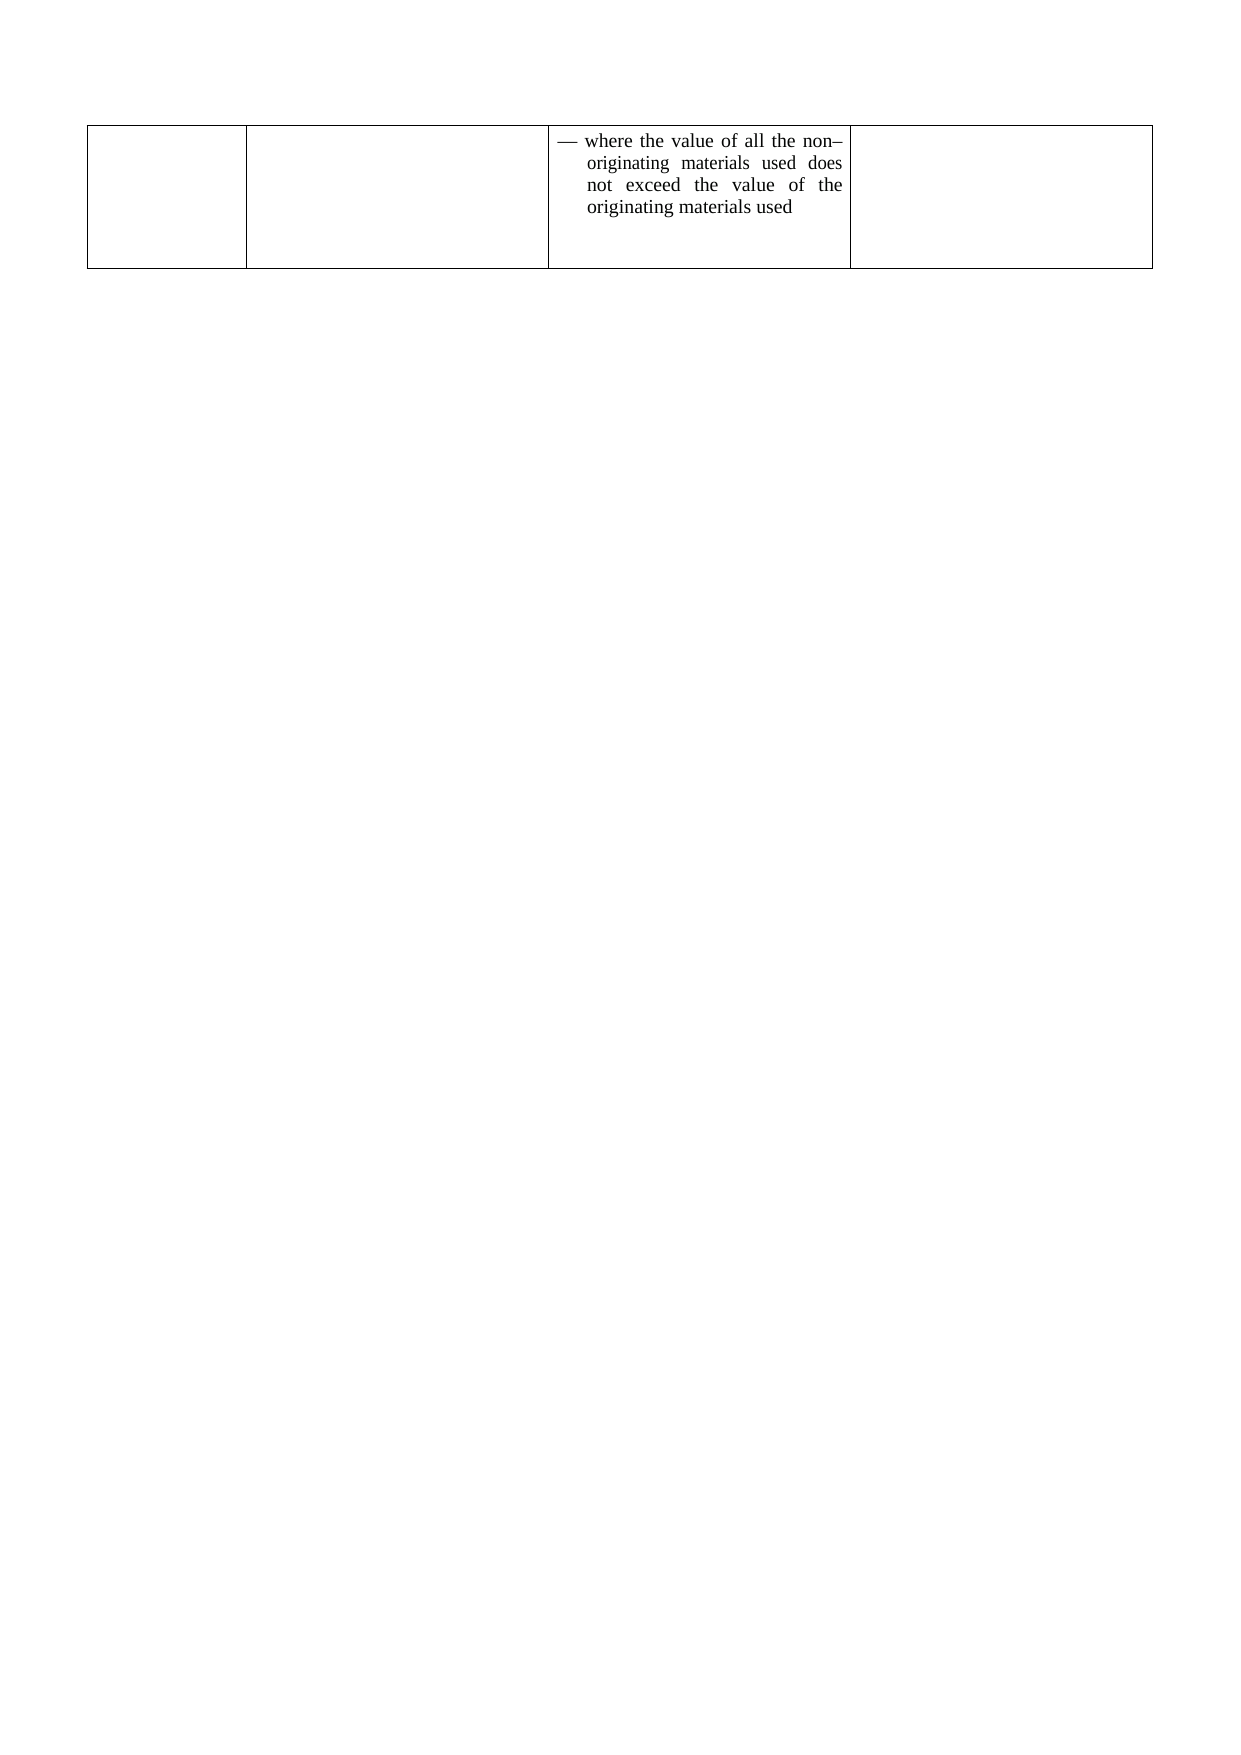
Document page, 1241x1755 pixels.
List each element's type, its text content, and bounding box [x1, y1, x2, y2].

table_cell [247, 126, 548, 267]
table_cell [851, 126, 1152, 267]
table_cell — where the value of all the non– originating materials used does not exceed the value of the originating materials used [549, 126, 850, 267]
table_cell [88, 126, 246, 267]
